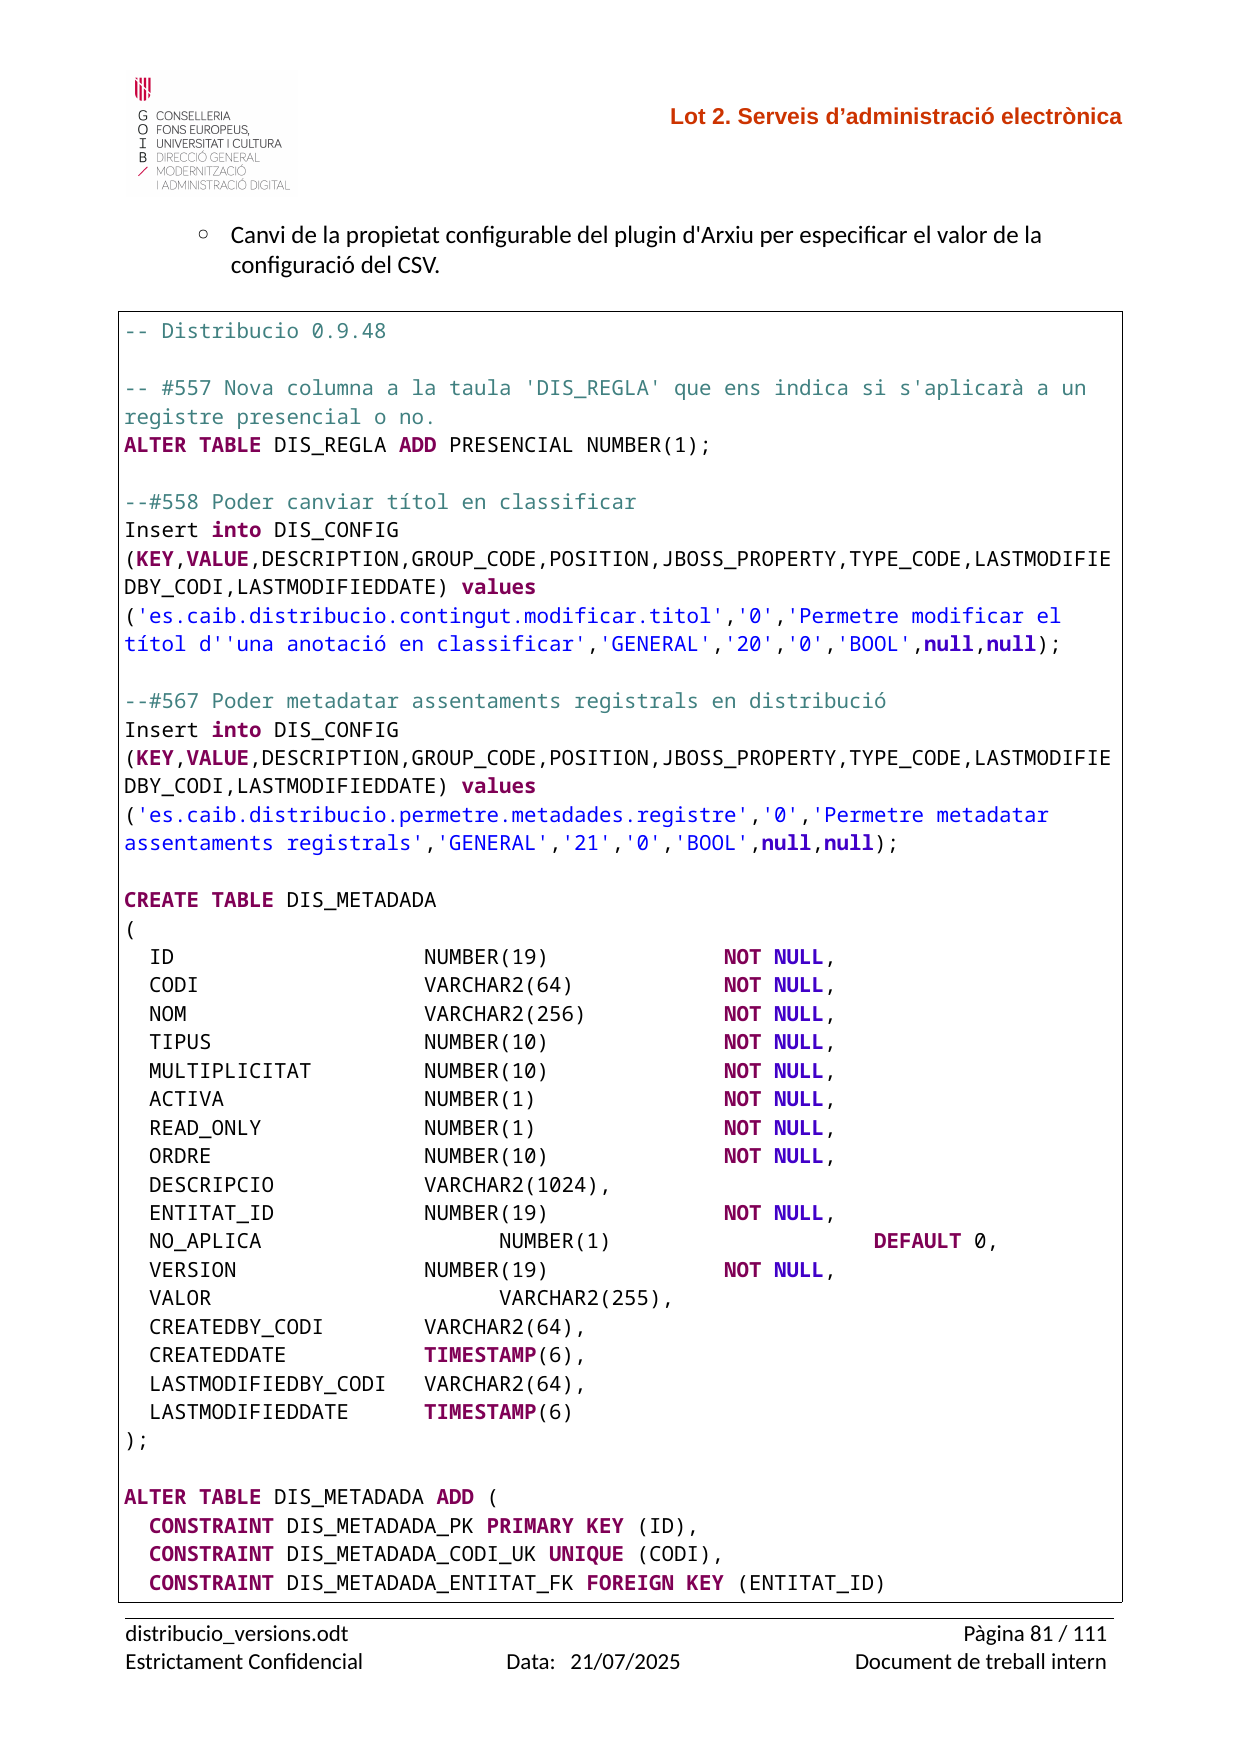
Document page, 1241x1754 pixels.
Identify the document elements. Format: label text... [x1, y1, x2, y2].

table_header -- Distribucio 0.9.48 -- #557 Nova columna a la taula 'DIS_REGLA' que ens indica si s'aplicarà a un registre presencial o no. ALTER TABLE DIS_REGLA ADD PRESENCIAL NUMBER(1); --#558 Poder canviar títol en classificar Insert into DIS_CONFIG (KEY,VALUE,DESCRIPTION,GROUP_CODE,POSITION,JBOSS_PROPERTY,TYPE_CODE,LASTMODIFIEDBY_CODI,LASTMODIFIEDDATE) values ('es.caib.distribucio.contingut.modificar.titol','0','Permetre modificar el títol d''una anotació en classificar','GENERAL','20','0','BOOL',null,null); --#567 Poder metadatar assentaments registrals en distribució Insert into DIS_CONFIG (KEY,VALUE,DESCRIPTION,GROUP_CODE,POSITION,JBOSS_PROPERTY,TYPE_CODE,LASTMODIFIEDBY_CODI,LASTMODIFIEDDATE) values ('es.caib.distribucio.permetre.metadades.registre','0','Permetre metadatar assentaments registrals','GENERAL','21','0','BOOL',null,null); CREATE TABLE DIS_METADADA ( ID NUMBER(19) NOT NULL, CODI VARCHAR2(64) NOT NULL, NOM VARCHAR2(256) NOT NULL, TIPUS NUMBER(10) NOT NULL, MULTIPLICITAT NUMBER(10) NOT NULL, ACTIVA NUMBER(1) NOT NULL, READ_ONLY NUMBER(1) NOT NULL, ORDRE NUMBER(10) NOT NULL, DESCRIPCIO VARCHAR2(1024), ENTITAT_ID NUMBER(19) NOT NULL, NO_APLICA NUMBER(1) DEFAULT 0, VERSION NUMBER(19) NOT NULL, VALOR VARCHAR2(255), CREATEDBY_CODI VARCHAR2(64), CREATEDDATE TIMESTAMP(6), LASTMODIFIEDBY_CODI VARCHAR2(64), LASTMODIFIEDDATE TIMESTAMP(6) ); ALTER TABLE DIS_METADADA ADD ( CONSTRAINT DIS_METADADA_PK PRIMARY KEY (ID), CONSTRAINT DIS_METADADA_CODI_UK UNIQUE (CODI), CONSTRAINT DIS_METADADA_ENTITAT_FK FOREIGN KEY (ENTITAT_ID) [119, 312, 1122, 1602]
list Canvi de la propietat configurable del plugin d'Arxiu per especificar el valor de la configuració del CSV. [193, 219, 1122, 280]
picture [126, 70, 299, 197]
